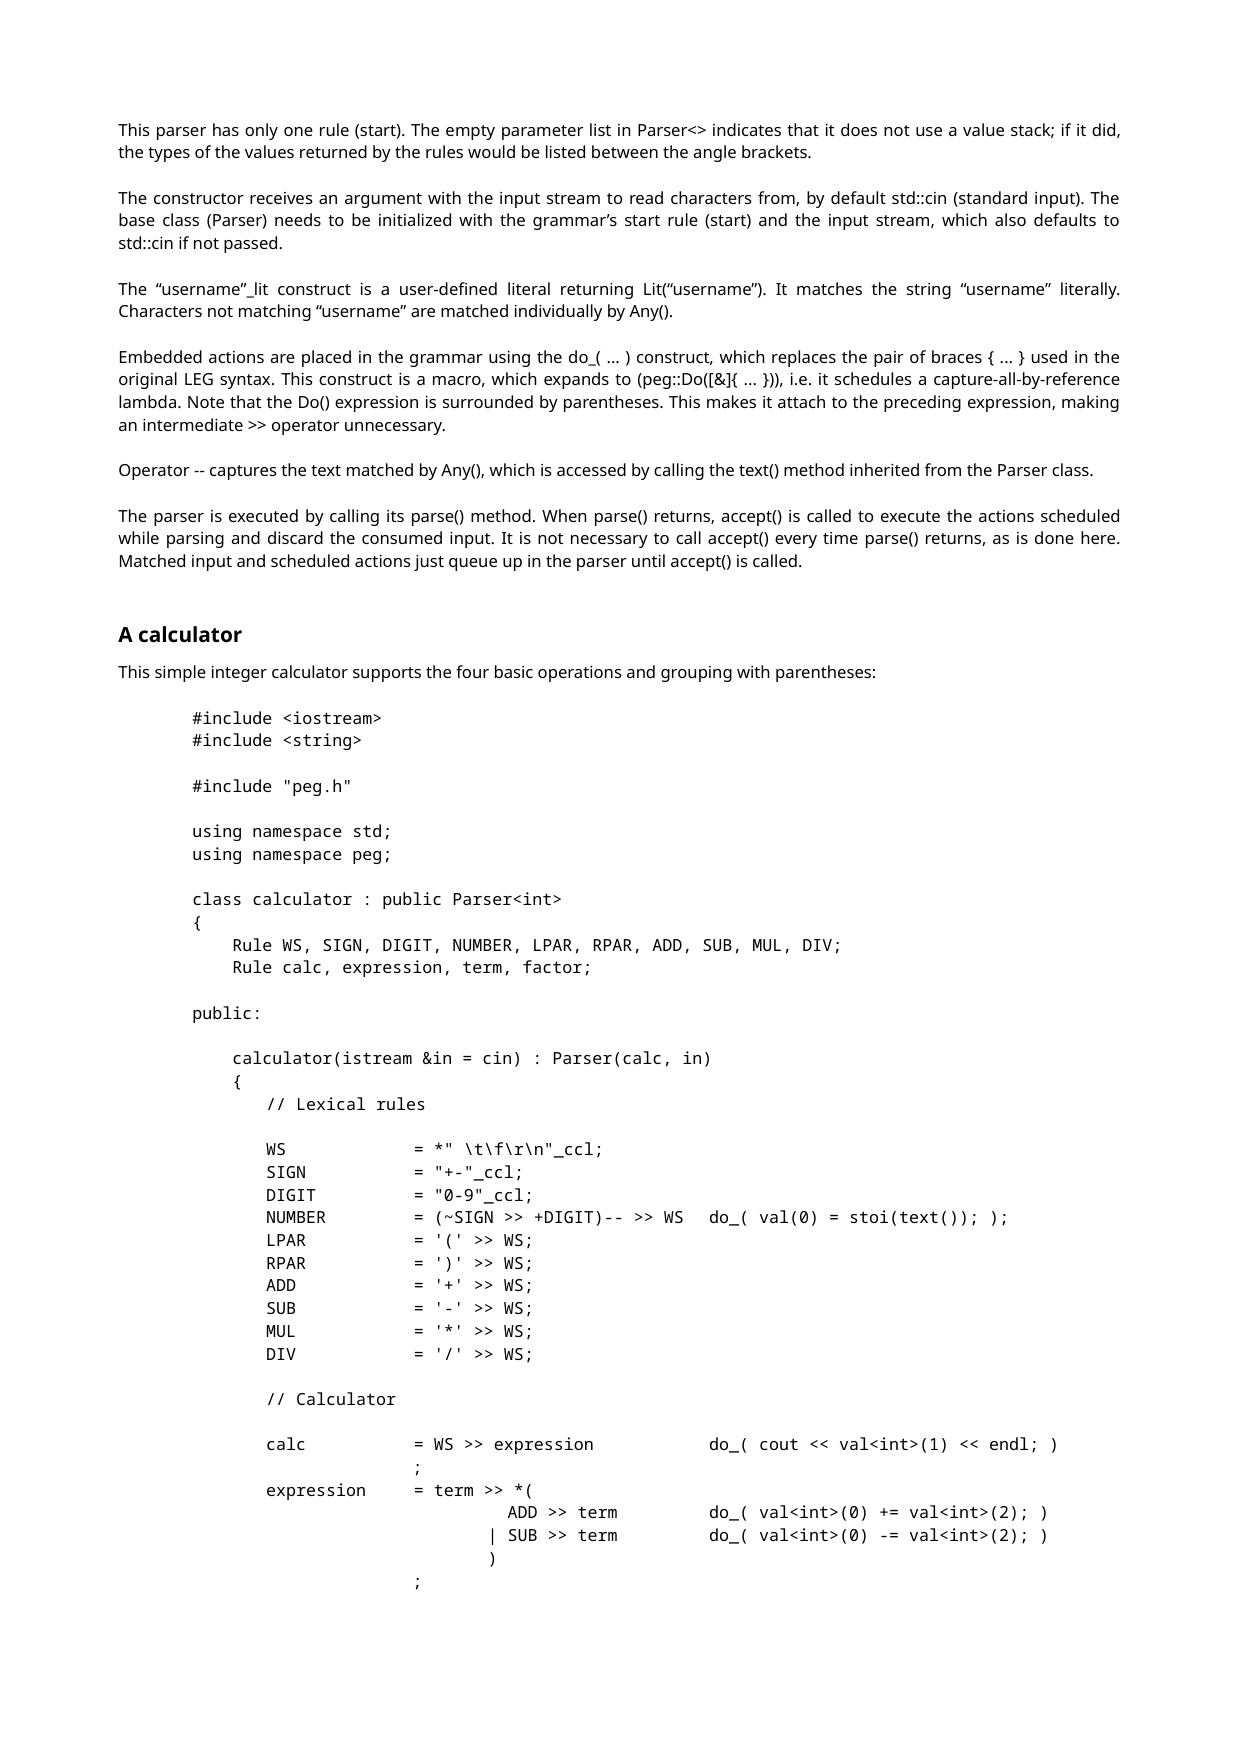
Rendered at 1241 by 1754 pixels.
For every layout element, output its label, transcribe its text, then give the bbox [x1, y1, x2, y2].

text public: [192, 1002, 1122, 1024]
text Rule calc, expression, term, factor; [192, 956, 1122, 979]
text ) [192, 1547, 1122, 1569]
text using namespace std; [192, 820, 1122, 843]
text Embedded actions are placed in the grammar using the do_( ... ) construct, which replaces the pair of braces { ... } used in the original LEG syntax. This construct is a macro, which expands to (peg::Do([&]{ ... })), i.e. it schedules a capture-all-by-reference lambda. Note that the Do() expression is surrounded by parentheses. This makes it attach to the preceding expression, making an intermediate >> operator unnecessary. [118, 345, 1122, 436]
text calculator(istream &in = cin) : Parser(calc, in) [192, 1047, 1122, 1070]
text The constructor receives an argument with the input stream to read characters from, by default std::cin (standard input). The base class (Parser) needs to be initialized with the grammar’s start rule (start) and the input stream, which also defaults to std::cin if not passed. [118, 186, 1122, 254]
text class calculator : public Parser<int> [192, 888, 1122, 911]
text SUB = '-' >> WS; [192, 1297, 1122, 1319]
text #include <iostream> [192, 706, 1122, 729]
text SIGN = "+-"_ccl; [192, 1161, 1122, 1183]
text // Calculator [192, 1388, 1122, 1410]
text NUMBER = (~SIGN >> +DIGIT)-- >> WS do_( val(0) = stoi(text()); ); [192, 1206, 1122, 1229]
subtitle A calculator [118, 620, 1122, 648]
text { [192, 1070, 1122, 1092]
text #include <string> [192, 729, 1122, 752]
text ; [192, 1569, 1122, 1592]
text The “username”_lit construct is a user-defined literal returning Lit(“username”). It matches the string “username” literally. Characters not matching “username” are matched individually by Any(). [118, 277, 1122, 322]
text MUL = '*' >> WS; [192, 1319, 1122, 1342]
text { [192, 911, 1122, 933]
text RPAR = ')' >> WS; [192, 1251, 1122, 1274]
text WS = *" \t\f\r\n"_ccl; [192, 1138, 1122, 1161]
text calc = WS >> expression do_( cout << val<int>(1) << endl; ) [192, 1433, 1122, 1456]
text This parser has only one rule (start). The empty parameter list in Parser<> indicates that it does not use a value stack; if it did, the types of the values returned by the rules would be listed between the angle brackets. [118, 118, 1122, 163]
text DIV = '/' >> WS; [192, 1342, 1122, 1365]
text LPAR = '(' >> WS; [192, 1229, 1122, 1251]
text The parser is executed by calling its parse() method. When parse() returns, accept() is called to execute the actions scheduled while parsing and discard the consumed input. It is not necessary to call accept() every time parse() returns, as is done here. Matched input and scheduled actions just queue up in the parser until accept() is called. [118, 504, 1122, 572]
text using namespace peg; [192, 843, 1122, 865]
text ADD >> term do_( val<int>(0) += val<int>(2); ) [192, 1501, 1122, 1524]
text This simple integer calculator supports the four basic operations and grouping with parentheses: [118, 661, 1122, 684]
text // Lexical rules [192, 1092, 1122, 1115]
text #include "peg.h" [192, 774, 1122, 797]
text DIGIT = "0-9"_ccl; [192, 1183, 1122, 1206]
text Rule WS, SIGN, DIGIT, NUMBER, LPAR, RPAR, ADD, SUB, MUL, DIV; [192, 933, 1122, 956]
text Operator -- captures the text matched by Any(), which is accessed by calling the text() method inherited from the Parser class. [118, 459, 1122, 481]
text expression = term >> *( [192, 1478, 1122, 1501]
text ADD = '+' >> WS; [192, 1274, 1122, 1297]
text ; [192, 1456, 1122, 1478]
text | SUB >> term do_( val<int>(0) -= val<int>(2); ) [192, 1524, 1122, 1547]
